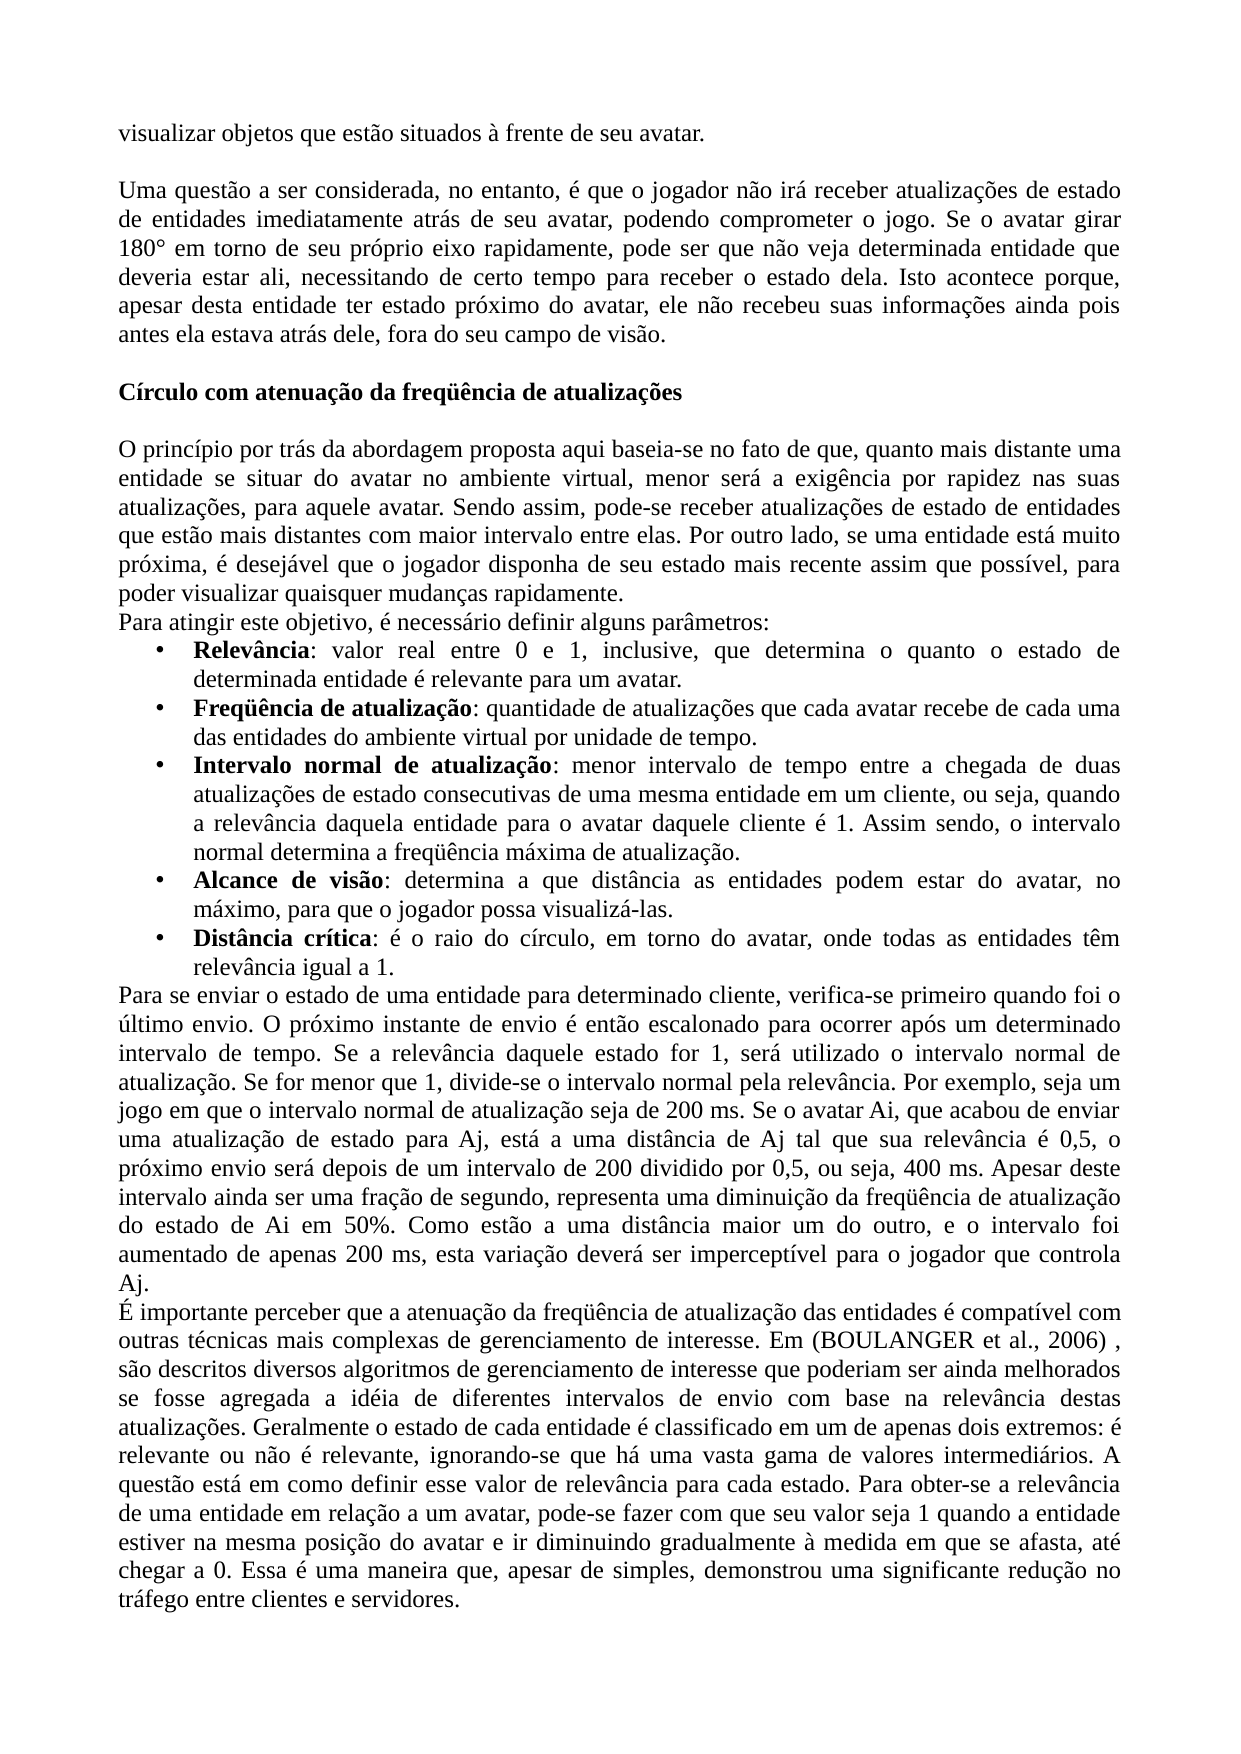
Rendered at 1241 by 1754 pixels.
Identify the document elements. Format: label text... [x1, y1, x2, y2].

text O princípio por trás da abordagem proposta aqui baseia-se no fato de que, quanto mais distante uma entidade se situar do avatar no ambiente virtual, menor será a exigência por rapidez nas suas atualizações, para aquele avatar. Sendo assim, pode-se receber atualizações de estado de entidades que estão mais distantes com maior intervalo entre elas. Por outro lado, se uma entidade está muito próxima, é desejável que o jogador disponha de seu estado mais recente assim que possível, para poder visualizar quaisquer mudanças rapidamente. [118, 434, 1122, 607]
text visualizar objetos que estão situados à frente de seu avatar. [118, 118, 1122, 147]
list Freqüência de atualização: quantidade de atualizações que cada avatar recebe de cada uma das entidades do ambiente virtual por unidade de tempo. [156, 693, 1122, 751]
text Uma questão a ser considerada, no entanto, é que o jogador não irá receber atualizações de estado de entidades imediatamente atrás de seu avatar, podendo comprometer o jogo. Se o avatar girar 180° em torno de seu próprio eixo rapidamente, pode ser que não veja determinada entidade que deveria estar ali, necessitando de certo tempo para receber o estado dela. Isto acontece porque, apesar desta entidade ter estado próximo do avatar, ele não recebeu suas informações ainda pois antes ela estava atrás dele, fora do seu campo de visão. [118, 176, 1122, 348]
text Para atingir este objetivo, é necessário definir alguns parâmetros: [118, 607, 1122, 636]
list Intervalo normal de atualização: menor intervalo de tempo entre a chegada de duas atualizações de estado consecutivas de uma mesma entidade em um cliente, ou seja, quando a relevância daquela entidade para o avatar daquele cliente é 1. Assim sendo, o intervalo normal determina a freqüência máxima de atualização. [156, 751, 1122, 866]
text Para se enviar o estado de uma entidade para determinado cliente, verifica-se primeiro quando foi o último envio. O próximo instante de envio é então escalonado para ocorrer após um determinado intervalo de tempo. Se a relevância daquele estado for 1, será utilizado o intervalo normal de atualização. Se for menor que 1, divide-se o intervalo normal pela relevância. Por exemplo, seja um jogo em que o intervalo normal de atualização seja de 200 ms. Se o avatar Ai, que acabou de enviar uma atualização de estado para Aj, está a uma distância de Aj tal que sua relevância é 0,5, o próximo envio será depois de um intervalo de 200 dividido por 0,5, ou seja, 400 ms. Apesar deste intervalo ainda ser uma fração de segundo, representa uma diminuição da freqüência de atualização do estado de Ai em 50%. Como estão a uma distância maior um do outro, e o intervalo foi aumentado de apenas 200 ms, esta variação deverá ser imperceptível para o jogador que controla Aj. [118, 981, 1122, 1297]
list Relevância: valor real entre 0 e 1, inclusive, que determina o quanto o estado de determinada entidade é relevante para um avatar. [156, 636, 1122, 693]
list Alcance de visão: determina a que distância as entidades podem estar do avatar, no máximo, para que o jogador possa visualizá-las. [156, 866, 1122, 923]
text É importante perceber que a atenuação da freqüência de atualização das entidades é compatível com outras técnicas mais complexas de gerenciamento de interesse. Em (BOULANGER et al., 2006) , são descritos diversos algoritmos de gerenciamento de interesse que poderiam ser ainda melhorados se fosse agregada a idéia de diferentes intervalos de envio com base na relevância destas atualizações. Geralmente o estado de cada entidade é classificado em um de apenas dois extremos: é relevante ou não é relevante, ignorando-se que há uma vasta gama de valores intermediários. A questão está em como definir esse valor de relevância para cada estado. Para obter-se a relevância de uma entidade em relação a um avatar, pode-se fazer com que seu valor seja 1 quando a entidade estiver na mesma posição do avatar e ir diminuindo gradualmente à medida em que se afasta, até chegar a 0. Essa é uma maneira que, apesar de simples, demonstrou uma significante redução no tráfego entre clientes e servidores. [118, 1297, 1122, 1613]
list Distância crítica: é o raio do círculo, em torno do avatar, onde todas as entidades têm relevância igual a 1. [156, 923, 1122, 981]
text Círculo com atenuação da freqüência de atualizações [118, 377, 1122, 406]
